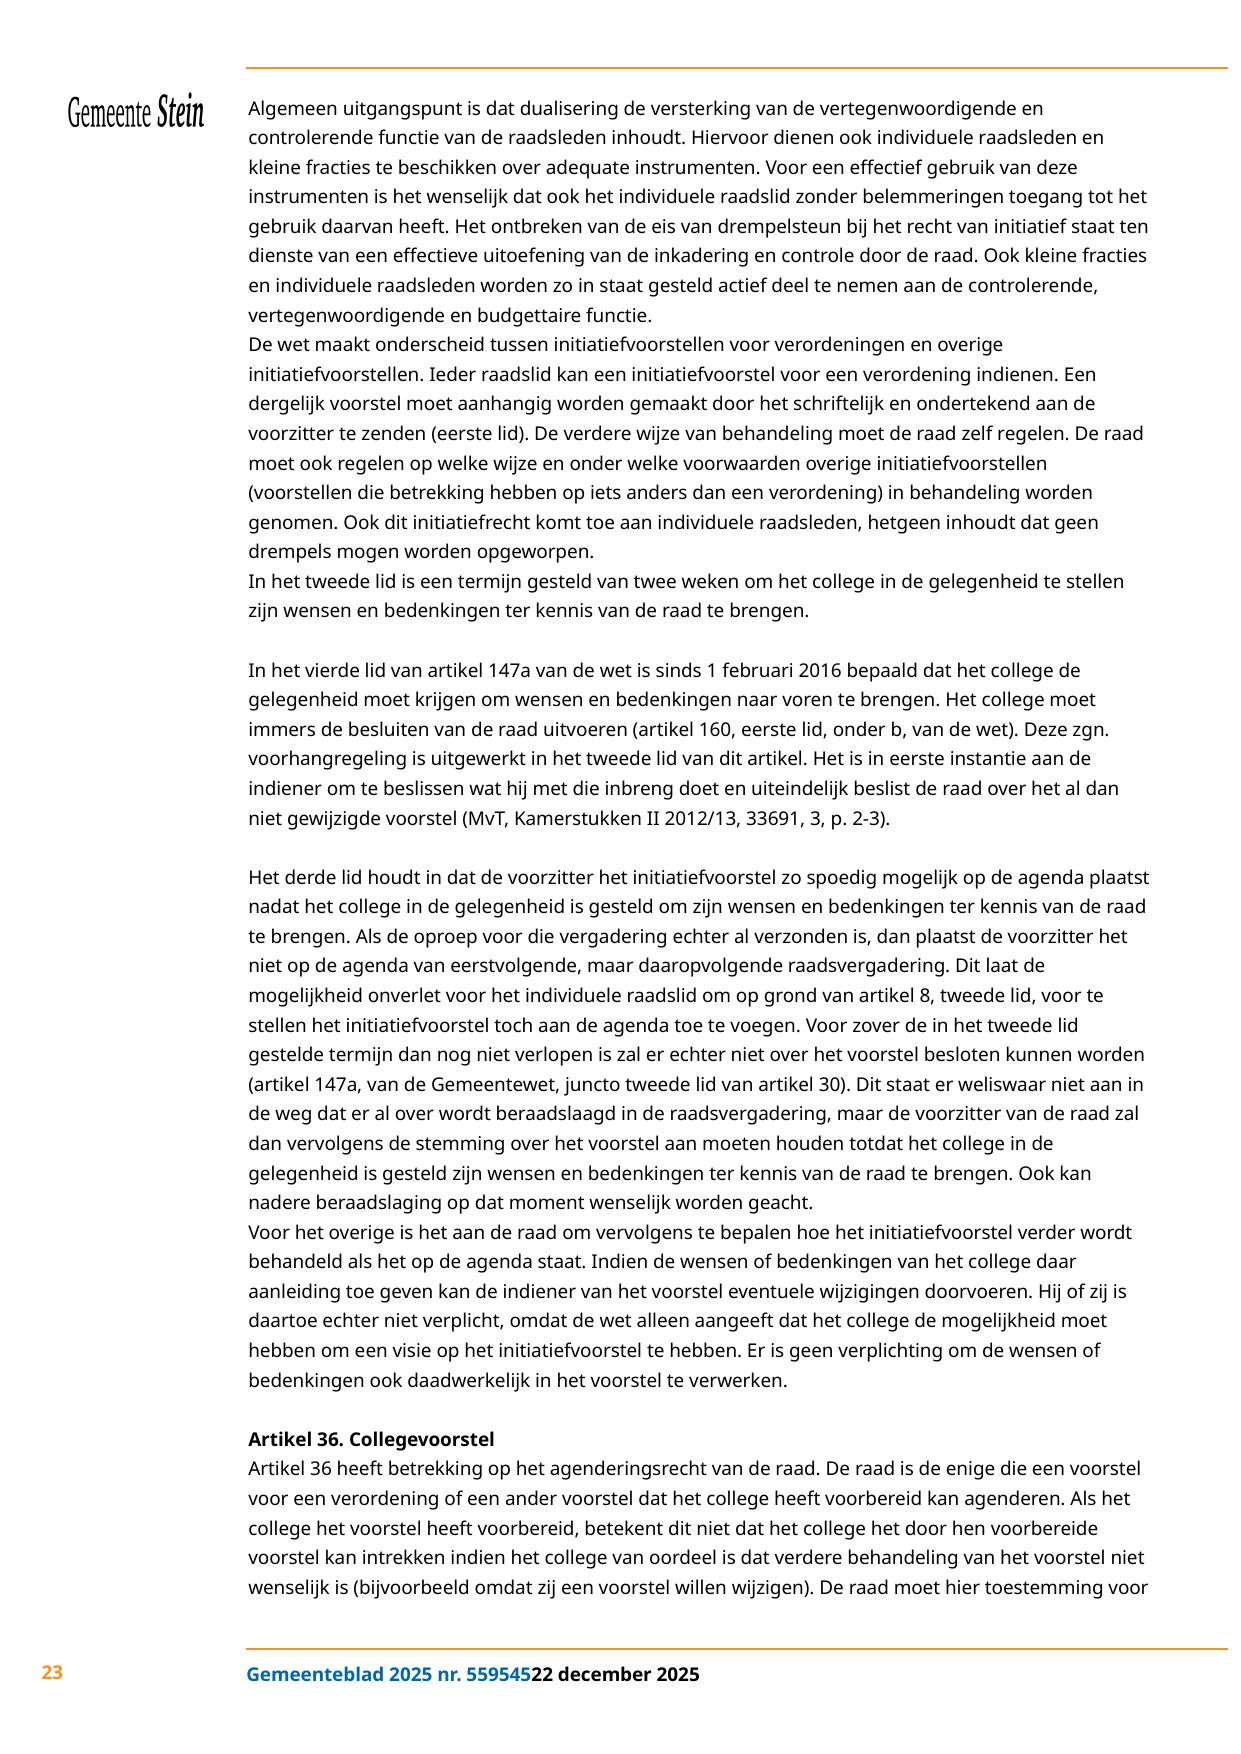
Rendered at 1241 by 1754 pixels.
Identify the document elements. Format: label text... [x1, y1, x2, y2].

text Algemeen uitgangspunt is dat dualisering de versterking van de vertegenwoordigende en controlerende functie van de raadsleden inhoudt. Hiervoor dienen ook individuele raadsleden en kleine fracties te beschikken over adequate instrumenten. Voor een effectief gebruik van deze instrumenten is het wenselijk dat ook het individuele raadslid zonder belemmeringen toegang tot het gebruik daarvan heeft. Het ontbreken van de eis van drempelsteun bij het recht van initiatief staat ten dienste van een effectieve uitoefening van de inkadering en controle door de raad. Ook kleine fracties en individuele raadsleden worden zo in staat gesteld actief deel te nemen aan de controlerende, vertegenwoordigende en budgettaire functie. [248, 95, 1152, 328]
picture [41, 47, 231, 172]
text Voor het overige is het aan de raad om vervolgens te bepalen hoe het initiatiefvoorstel verder wordt behandeld als het op de agenda staat. Indien de wensen of bedenkingen van het college daar aanleiding toe geven kan de indiener van het voorstel eventuele wijzigingen doorvoeren. Hij of zij is daartoe echter niet verplicht, omdat de wet alleen aangeeft dat het college de mogelijkheid moet hebben om een visie op het initiatiefvoorstel te hebben. Er is geen verplichting om de wensen of bedenkingen ook daadwerkelijk in het voorstel te verwerken. [248, 1219, 1152, 1393]
text Artikel 36 heeft betrekking op het agenderingsrecht van de raad. De raad is de enige die een voorstel voor een verordening of een ander voorstel dat het college heeft voorbereid kan agenderen. Als het college het voorstel heeft voorbereid, betekent dit niet dat het college het door hen voorbereide voorstel kan intrekken indien het college van oordeel is dat verdere behandeling van het voorstel niet wenselijk is (bijvoorbeeld omdat zij een voorstel willen wijzigen). De raad moet hier toestemming voor [248, 1456, 1152, 1600]
text In het tweede lid is een termijn gesteld van twee weken om het college in de gelegenheid te stellen zijn wensen en bedenkingen ter kennis van de raad te brengen. [248, 568, 1152, 623]
text Artikel 36. Collegevoorstel [248, 1426, 1152, 1452]
text Het derde lid houdt in dat de voorzitter het initiatiefvoorstel zo spoedig mogelijk op de agenda plaatst nadat het college in de gelegenheid is gesteld om zijn wensen en bedenkingen ter kennis van de raad te brengen. Als de oproep voor die vergadering echter al verzonden is, dan plaatst de voorzitter het niet op de agenda van eerstvolgende, maar daaropvolgende raadsvergadering. Dit laat de mogelijkheid onverlet voor het individuele raadslid om op grond van artikel 8, tweede lid, voor te stellen het initiatiefvoorstel toch aan de agenda toe te voegen. Voor zover de in het tweede lid gestelde termijn dan nog niet verlopen is zal er echter niet over het voorstel besloten kunnen worden (artikel 147a, van de Gemeentewet, juncto tweede lid van artikel 30). Dit staat er weliswaar niet aan in de weg dat er al over wordt beraadslaagd in de raadsvergadering, maar de voorzitter van de raad zal dan vervolgens de stemming over het voorstel aan moeten houden totdat het college in de gelegenheid is gesteld zijn wensen en bedenkingen ter kennis van de raad te brengen. Ook kan nadere beraadslaging op dat moment wenselijk worden geacht. [248, 864, 1152, 1215]
text De wet maakt onderscheid tussen initiatiefvoorstellen voor verordeningen en overige initiatiefvoorstellen. Ieder raadslid kan een initiatiefvoorstel voor een verordening indienen. Een dergelijk voorstel moet aanhangig worden gemaakt door het schriftelijk en ondertekend aan de voorzitter te zenden (eerste lid). De verdere wijze van behandeling moet de raad zelf regelen. De raad moet ook regelen op welke wijze en onder welke voorwaarden overige initiatiefvoorstellen (voorstellen die betrekking hebben op iets anders dan een verordening) in behandeling worden genomen. Ook dit initiatiefrecht komt toe aan individuele raadsleden, hetgeen inhoudt dat geen drempels mogen worden opgeworpen. [248, 331, 1152, 564]
text In het vierde lid van artikel 147a van de wet is sinds 1 februari 2016 bepaald dat het college de gelegenheid moet krijgen om wensen en bedenkingen naar voren te brengen. Het college moet immers de besluiten van de raad uitvoeren (artikel 160, eerste lid, onder b, van de wet). Deze zgn. voorhangregeling is uitgewerkt in het tweede lid van dit artikel. Het is in eerste instantie aan de indiener om te beslissen wat hij met die inbreng doet en uiteindelijk beslist de raad over het al dan niet gewijzigde voorstel (MvT, Kamerstukken II 2012/13, 33691, 3, p. 2-3). [248, 657, 1152, 831]
